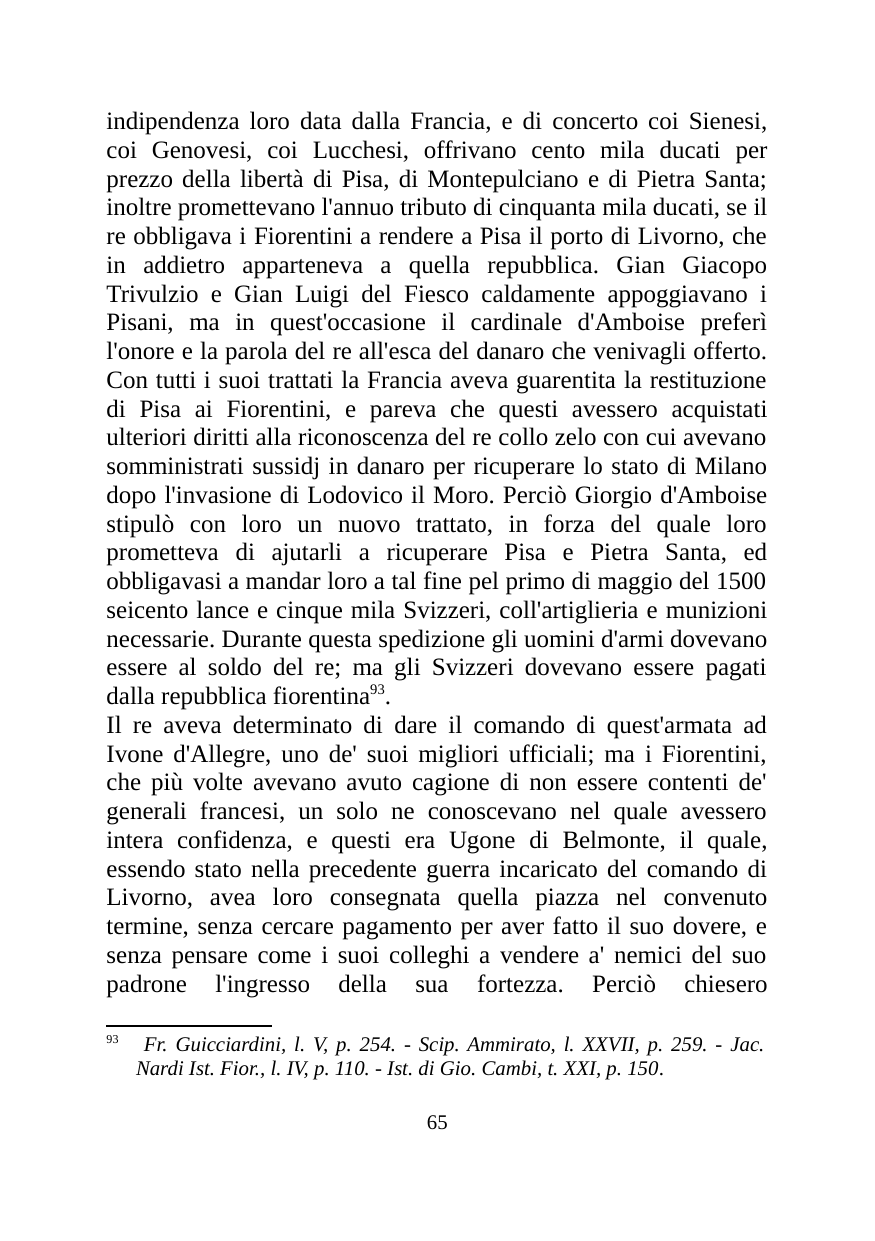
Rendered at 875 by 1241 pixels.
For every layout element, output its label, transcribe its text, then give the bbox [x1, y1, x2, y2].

text Il re aveva determinato di dare il comando di quest'armata ad Ivone d'Allegre, uno de' suoi migliori ufficiali; ma i Fiorentini, che più volte avevano avuto cagione di non essere contenti de' generali francesi, un solo ne conoscevano nel quale avessero intera confidenza, e questi era Ugone di Belmonte, il quale, essendo stato nella precedente guerra incaricato del comando di Livorno, avea loro consegnata quella piazza nel convenuto termine, senza cercare pagamento per aver fatto il suo dovere, e senza pensare come i suoi colleghi a vendere a' nemici del suo padrone l'ingresso della sua fortezza. Perciò chiesero [106, 710, 768, 997]
text Fr. Guicciardini, l. V, p. 254. - Scip. Ammirato, l. XXVII, p. 259. - Jac. Nardi Ist. Fior., l. IV, p. 110. - Ist. di Gio. Cambi, t. XXI, p. 150. [106, 1032, 768, 1080]
text indipendenza loro data dalla Francia, e di concerto coi Sienesi, coi Genovesi, coi Lucchesi, offrivano cento mila ducati per prezzo della libertà di Pisa, di Montepulciano e di Pietra Santa; inoltre promettevano l'annuo tributo di cinquanta mila ducati, se il re obbligava i Fiorentini a rendere a Pisa il porto di Livorno, che in addietro apparteneva a quella repubblica. Gian Giacopo Trivulzio e Gian Luigi del Fiesco caldamente appoggiavano i Pisani, ma in quest'occasione il cardinale d'Amboise preferì l'onore e la parola del re all'esca del danaro che venivagli offerto. Con tutti i suoi trattati la Francia aveva guarentita la restituzione di Pisa ai Fiorentini, e pareva che questi avessero acquistati ulteriori diritti alla riconoscenza del re collo zelo con cui avevano somministrati sussidj in danaro per ricuperare lo stato di Milano dopo l'invasione di Lodovico il Moro. Perciò Giorgio d'Amboise stipulò con loro un nuovo trattato, in forza del quale loro prometteva di ajutarli a ricuperare Pisa e Pietra Santa, ed obbligavasi a mandar loro a tal fine pel primo di maggio del 1500 seicento lance e cinque mila Svizzeri, coll'artiglieria e munizioni necessarie. Durante questa spedizione gli uomini d'armi dovevano essere al soldo del re; ma gli Svizzeri dovevano essere pagati dalla repubblica fiorentina. [106, 106, 768, 710]
